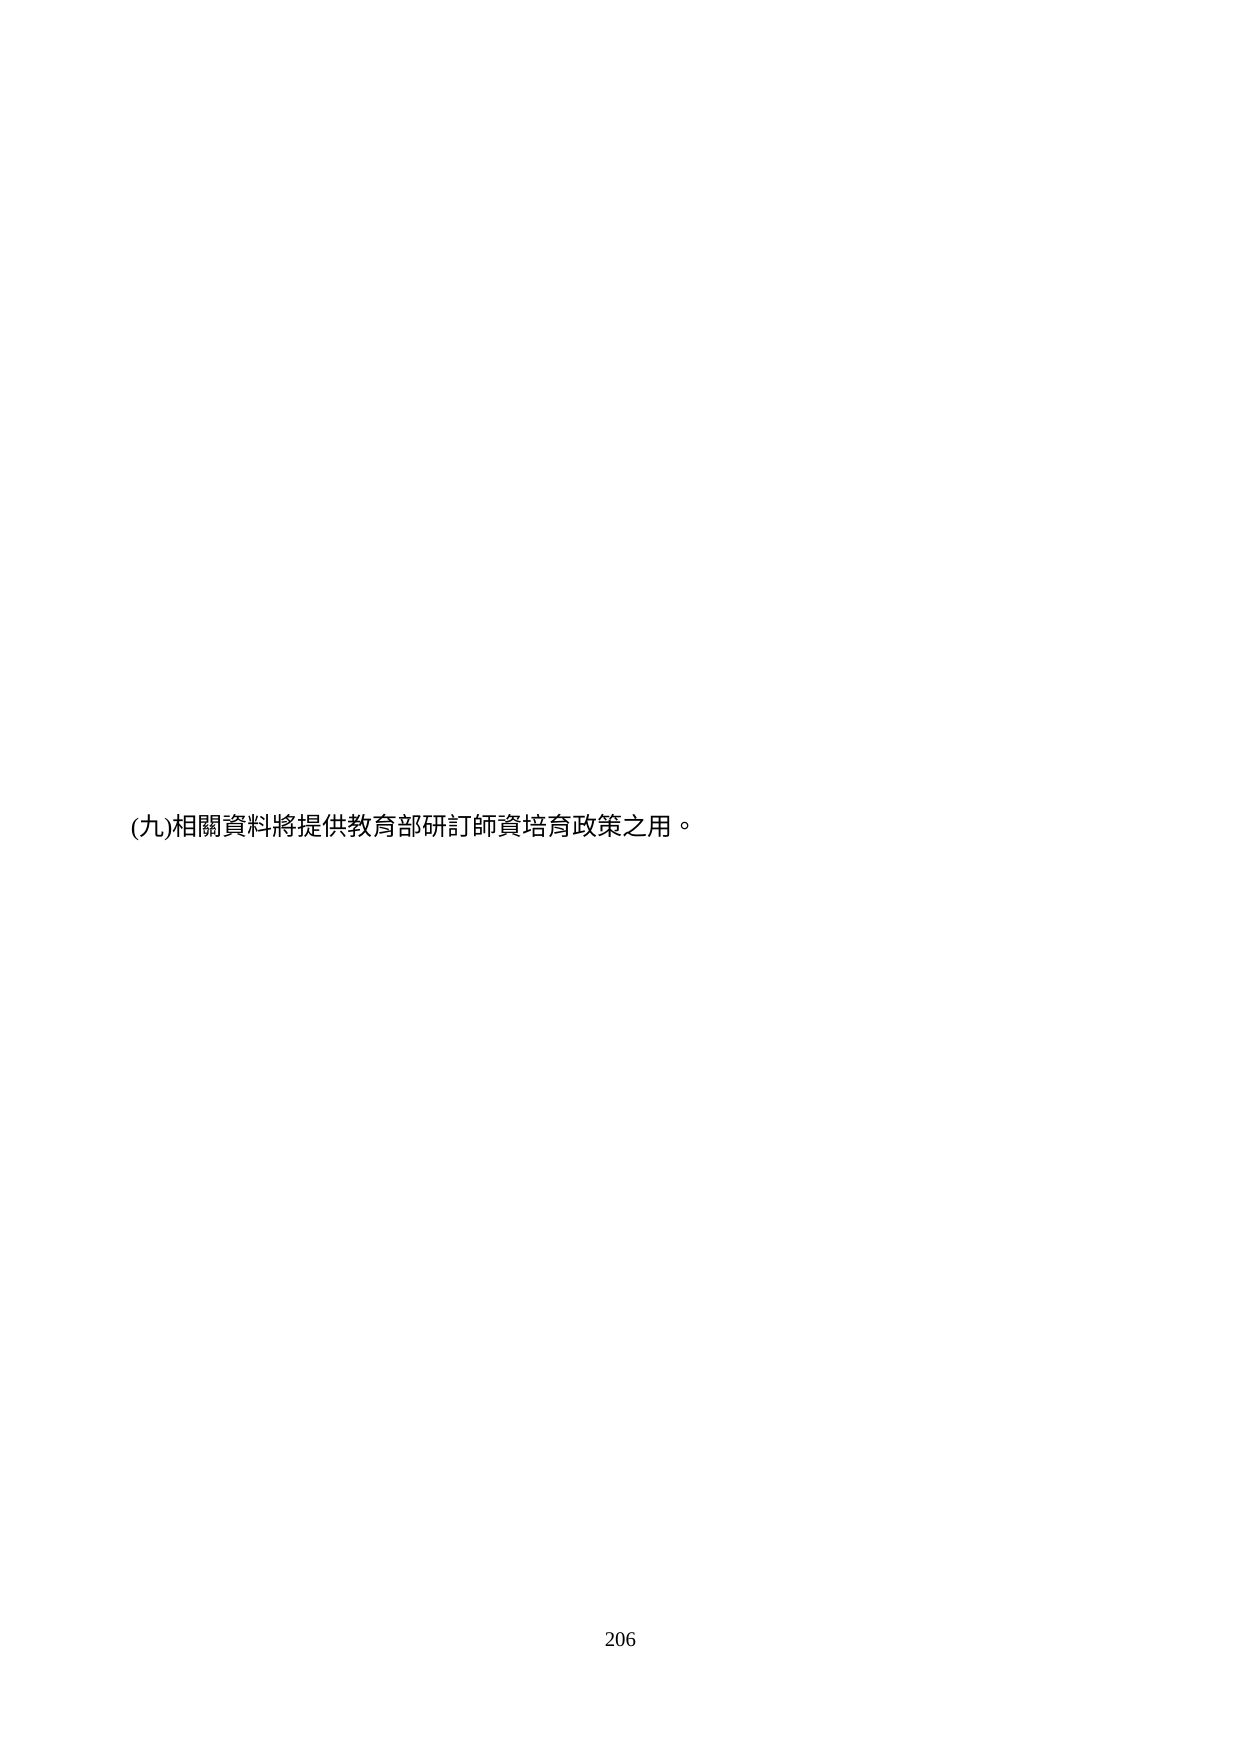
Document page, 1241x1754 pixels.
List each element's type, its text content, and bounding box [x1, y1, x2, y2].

text (九)相關資料將提供教育部研訂師資培育政策之用。 [118, 783, 1122, 846]
